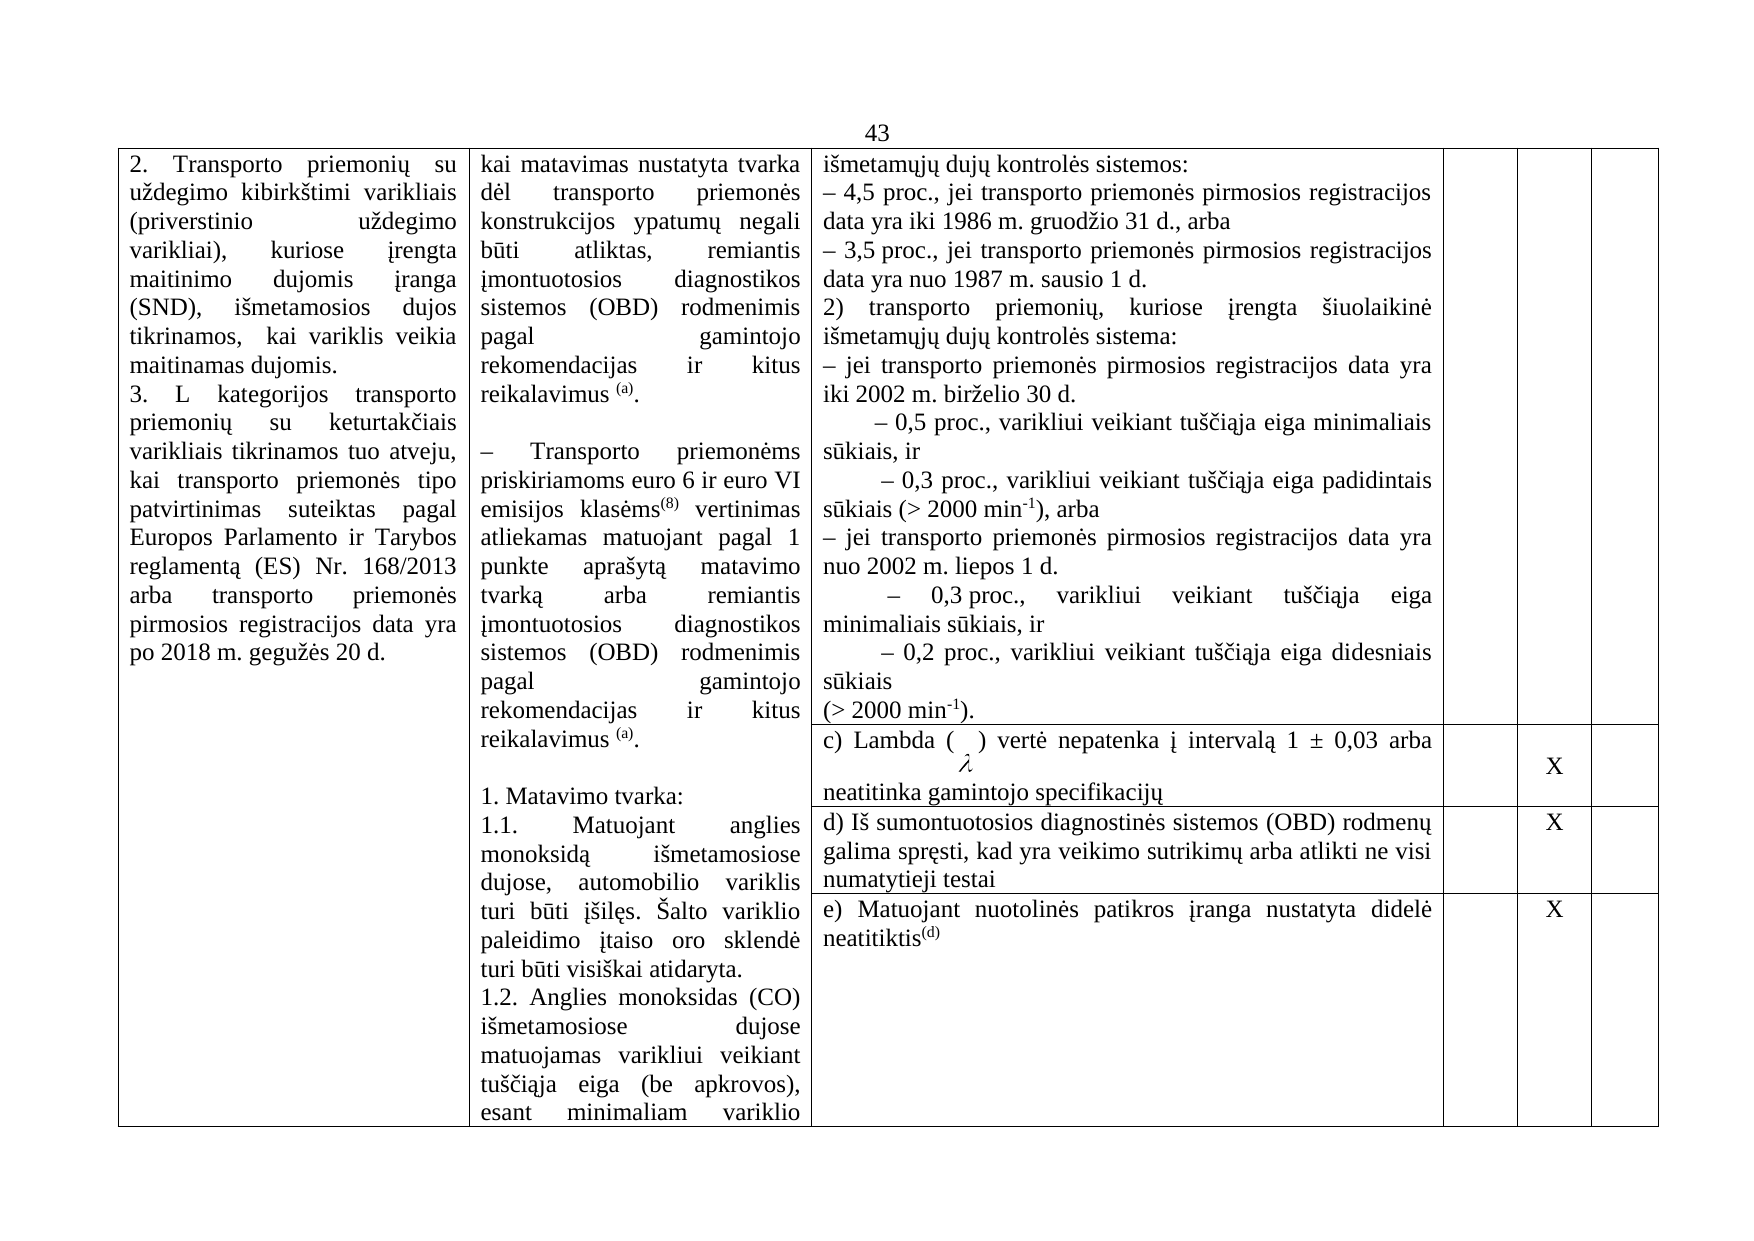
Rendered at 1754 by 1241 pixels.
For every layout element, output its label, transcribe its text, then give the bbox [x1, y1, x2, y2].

table_cell [1444, 149, 1517, 724]
table_cell c) Lambda () vertė nepatenka į intervalą 1 ± 0,03 arba neatitinka gamintojo specifikacijų [812, 725, 1443, 806]
table_cell [1592, 149, 1658, 724]
table_cell [1592, 725, 1658, 806]
table_cell [1518, 149, 1591, 724]
table_cell d) Iš sumontuotosios diagnostinės sistemos (OBD) rodmenų galima spręsti, kad yra veikimo sutrikimų arba atlikti ne visi numatytieji testai [812, 807, 1443, 893]
table_cell [1592, 807, 1658, 893]
table_cell kai matavimas nustatyta tvarka dėl transporto priemonės konstrukcijos ypatumų negali būti atliktas, remiantis įmontuotosios diagnostikos sistemos (OBD) rodmenimis pagal gamintojo rekomendacijas ir kitus reikalavimus (a). – Transporto priemonėms priskiriamoms euro 6 ir euro VI emisijos klasėms(8) vertinimas atliekamas matuojant pagal 1 punkte aprašytą matavimo tvarką arba remiantis įmontuotosios diagnostikos sistemos (OBD) rodmenimis pagal gamintojo rekomendacijas ir kitus reikalavimus (a). 1. Matavimo tvarka: 1.1. Matuojant anglies monoksidą išmetamosiose dujose, automobilio variklis turi būti įšilęs. Šalto variklio paleidimo įtaiso oro sklendė turi būti visiškai atidaryta. 1.2. Anglies monoksidas (CO) išmetamosiose dujose matuojamas varikliui veikiant tuščiąja eiga (be apkrovos), esant minimaliam variklio [470, 149, 811, 1126]
table_cell X [1518, 807, 1591, 893]
table_cell 2. Transporto priemonių su uždegimo kibirkštimi varikliais (priverstinio uždegimo varikliai), kuriose įrengta maitinimo dujomis įranga (SND), išmetamosios dujos tikrinamos, kai variklis veikia maitinamas dujomis. 3. L kategorijos transporto priemonių su keturtakčiais varikliais tikrinamos tuo atveju, kai transporto priemonės tipo patvirtinimas suteiktas pagal Europos Parlamento ir Tarybos reglamentą (ES) Nr. 168/2013 arba transporto priemonės pirmosios registracijos data yra po 2018 m. gegužės 20 d. [119, 149, 469, 1126]
table_cell [1592, 894, 1658, 1126]
table_cell [1444, 894, 1517, 1126]
table_cell [1444, 807, 1517, 893]
table_cell išmetamųjų dujų kontrolės sistemos: – 4,5 proc., jei transporto priemonės pirmosios registracijos data yra iki 1986 m. gruodžio 31 d., arba – 3,5 proc., jei transporto priemonės pirmosios registracijos data yra nuo 1987 m. sausio 1 d. 2) transporto priemonių, kuriose įrengta šiuolaikinė išmetamųjų dujų kontrolės sistema: – jei transporto priemonės pirmosios registracijos data yra iki 2002 m. birželio 30 d. – 0,5 proc., varikliui veikiant tuščiąja eiga minimaliais sūkiais, ir – 0,3 proc., varikliui veikiant tuščiąja eiga padidintais sūkiais (> 2000 min-1), arba – jei transporto priemonės pirmosios registracijos data yra nuo 2002 m. liepos 1 d. – 0,3 proc., varikliui veikiant tuščiąja eiga minimaliais sūkiais, ir – 0,2 proc., varikliui veikiant tuščiąja eiga didesniais sūkiais (> 2000 min-1). [812, 149, 1443, 724]
table_cell X [1518, 725, 1591, 806]
table_cell X [1518, 894, 1591, 1126]
table_cell [1444, 725, 1517, 806]
table_cell e) Matuojant nuotolinės patikros įranga nustatyta didelė neatitiktis(d) [812, 894, 1443, 1126]
